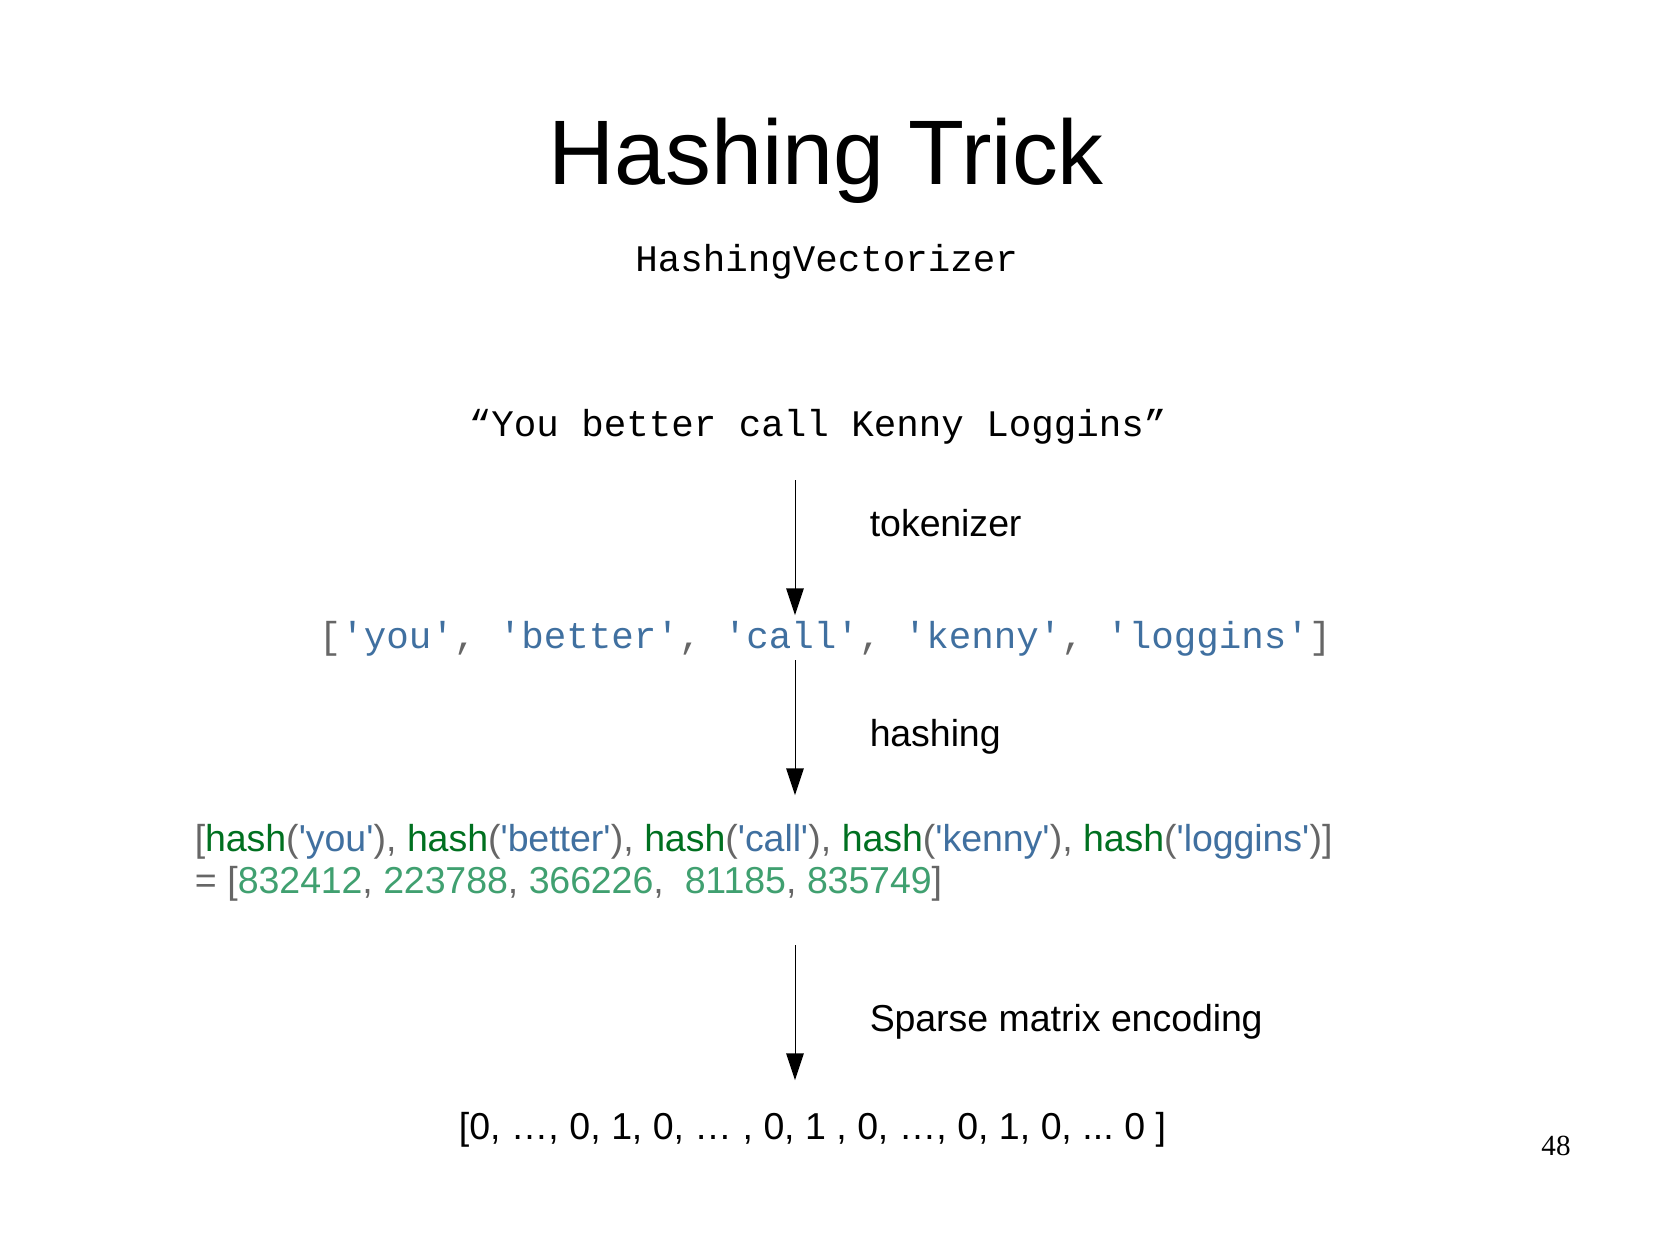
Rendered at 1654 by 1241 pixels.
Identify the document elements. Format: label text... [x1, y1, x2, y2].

text_box [hash('you'), hash('better'), hash('call'), hash('kenny'), hash('loggins')] = [832412, 223788, 366226, 81185, 835749] [180, 810, 1515, 954]
text_box Sparse matrix encoding [855, 990, 1321, 1047]
text_box HashingVectorizer [635, 240, 1019, 283]
text_box “You better call Kenny Loggins” [465, 405, 1171, 448]
text_box hashing [855, 705, 1321, 762]
text_box ['you', 'better', 'call', 'kenny', 'loggins'] [315, 617, 1336, 661]
text_box tokenizer [855, 495, 1111, 552]
text_box [0, …, 0, 1, 0, … , 0, 1 , 0, …, 0, 1, 0, ... 0 ] [444, 1098, 1210, 1156]
title Hashing Trick [82, 49, 1571, 257]
